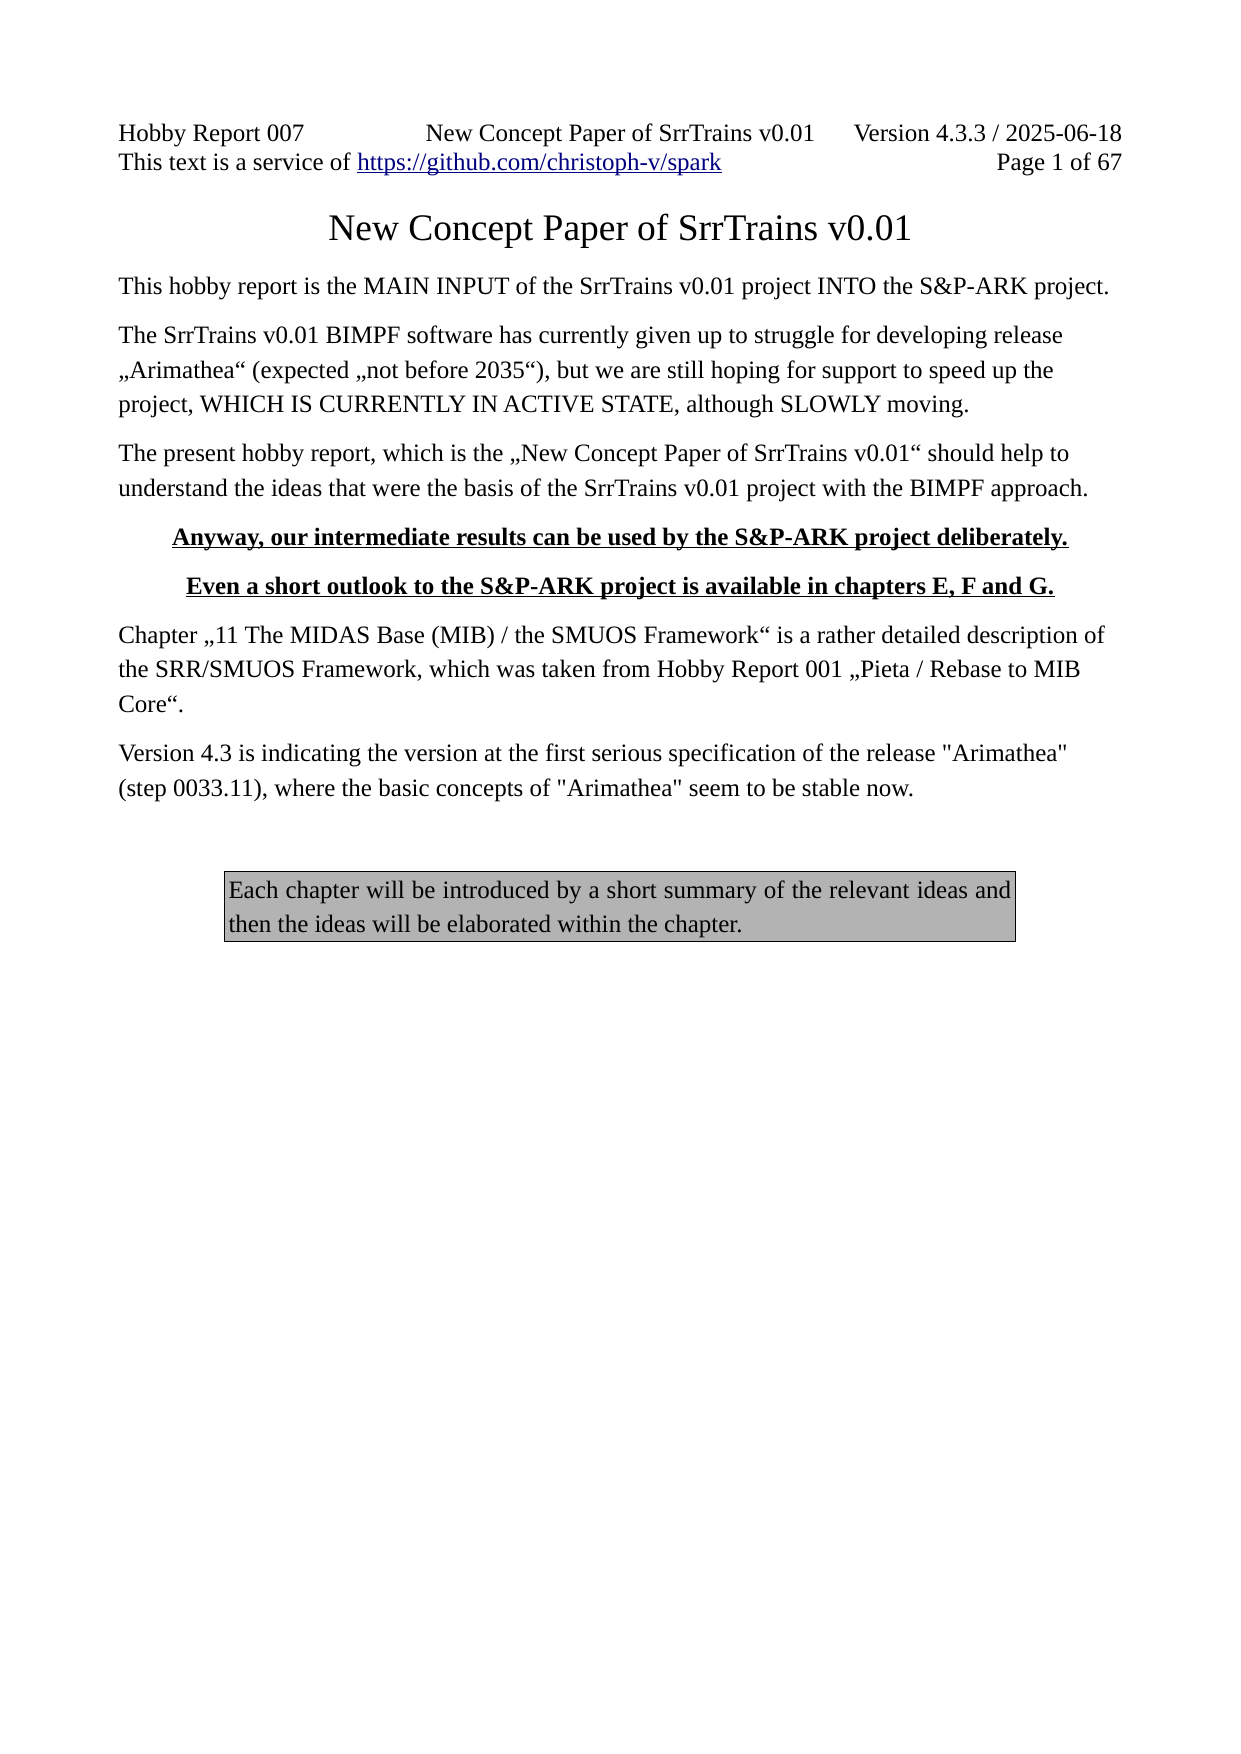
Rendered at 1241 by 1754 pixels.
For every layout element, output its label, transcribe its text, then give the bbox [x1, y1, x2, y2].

text Chapter „11 The MIDAS Base (MIB) / the SMUOS Framework“ is a rather detailed description of the SRR/SMUOS Framework, which was taken from Hobby Report 001 „Pieta / Rebase to MIB Core“. [118, 620, 1122, 718]
text Each chapter will be introduced by a short summary of the relevant ideas and then the ideas will be elaborated within the chapter. [225, 872, 1015, 941]
text New Concept Paper of SrrTrains v0.01 [118, 205, 1122, 248]
text Version 4.3 is indicating the version at the first serious specification of the release "Arimathea" (step 0033.11), where the basic concepts of "Arimathea" seem to be stable now. [118, 738, 1122, 801]
text This hobby report is the MAIN INPUT of the SrrTrains v0.01 project INTO the S&P-ARK project. [118, 271, 1122, 300]
text The SrrTrains v0.01 BIMPF software has curren­tly given up to struggle for developing release „Arimathea“ (expected „not before 2035“), but we are still hoping for support to speed up the project, WHICH IS CURRENTLY IN ACTIVE STATE, although SLOWLY moving. [118, 320, 1122, 418]
text Even a short outlook to the S&P-ARK project is available in chapters E, F and G. [118, 571, 1122, 600]
text Anyway, our intermediate results can be used by the S&P-ARK project deliberately. [118, 522, 1122, 551]
text The present hobby report, which is the „New Concept Paper of SrrTrains v0.01“ should help to understand the ideas that were the basis of the SrrTrains v0.01 project with the BIMPF approach. [118, 438, 1122, 502]
